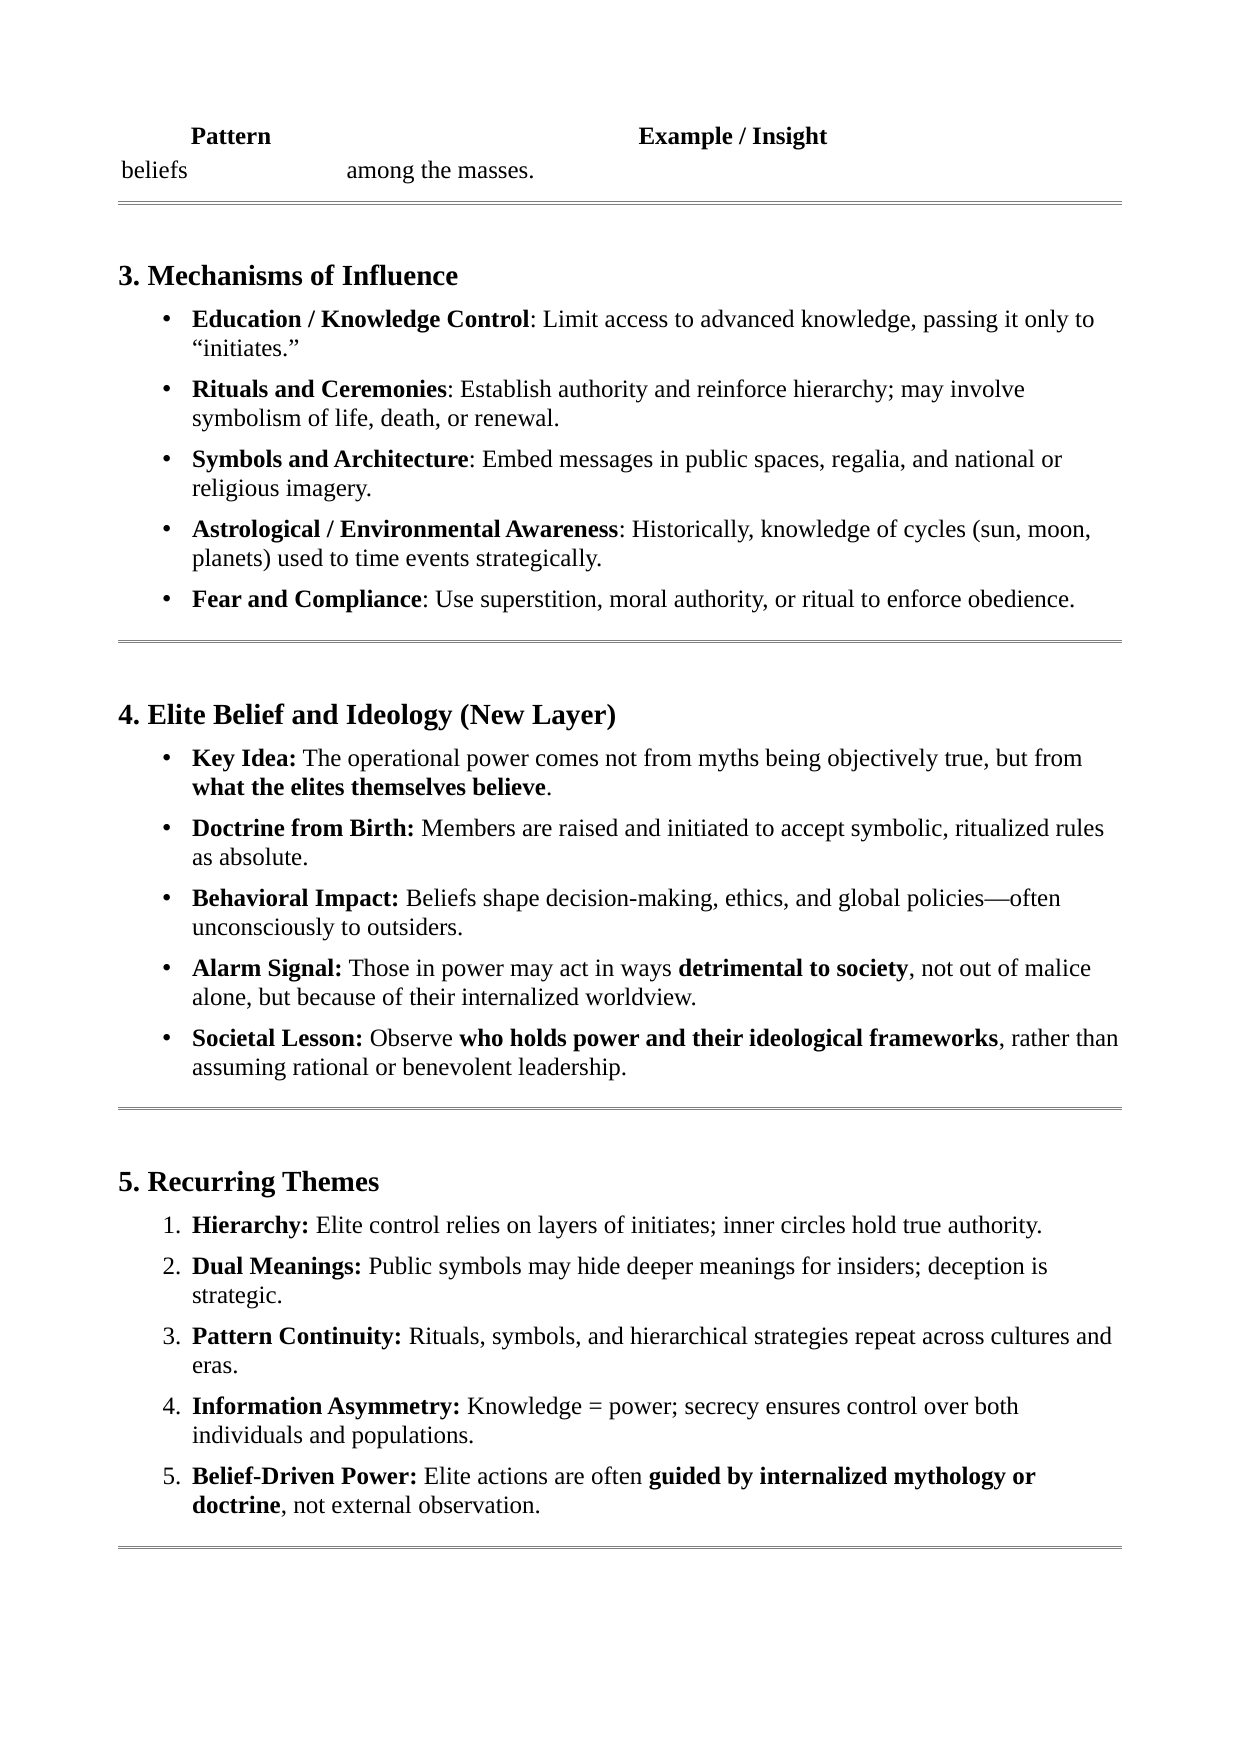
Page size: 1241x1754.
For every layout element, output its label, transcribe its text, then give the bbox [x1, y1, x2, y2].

subtitle 3. Mechanisms of Influence [118, 258, 1122, 292]
list Fear and Compliance: Use superstition, moral authority, or ritual to enforce obedience. [162, 584, 1122, 613]
list Key Idea: The operational power comes not from myths being objectively true, but from what the elites themselves believe. [162, 743, 1122, 800]
list Doctrine from Birth: Members are raised and initiated to accept symbolic, ritualized rules as absolute. [162, 813, 1122, 870]
list Symbols and Architecture: Embed messages in public spaces, regalia, and national or religious imagery. [162, 444, 1122, 502]
subtitle 5. Recurring Themes [118, 1164, 1122, 1198]
list Societal Lesson: Observe who holds power and their ideological frameworks, rather than assuming rational or benevolent leadership. [162, 1023, 1122, 1080]
table_header Pattern [118, 118, 343, 153]
list Hierarchy: Elite control relies on layers of initiates; inner circles hold true authority. [162, 1210, 1122, 1239]
list Behavioral Impact: Beliefs shape decision-making, ethics, and global policies—often unconsciously to outsiders. [162, 883, 1122, 940]
list Pattern Continuity: Rituals, symbols, and hierarchical strategies repeat across cultures and eras. [162, 1321, 1122, 1379]
subtitle 4. Elite Belief and Ideology (New Layer) [118, 697, 1122, 730]
list Astrological / Environmental Awareness: Historically, knowledge of cycles (sun, moon, planets) used to time events strategically. [162, 514, 1122, 572]
list Information Asymmetry: Knowledge = power; secrecy ensures control over both individuals and populations. [162, 1391, 1122, 1449]
table_header Example / Insight [344, 118, 1122, 153]
list Belief-Driven Power: Elite actions are often guided by internalized mythology or doctrine, not external observation. [162, 1461, 1122, 1519]
list Education / Knowledge Control: Limit access to advanced knowledge, passing it only to “initiates.” [162, 304, 1122, 362]
list Rituals and Ceremonies: Establish authority and reinforce hierarchy; may involve symbolism of life, death, or renewal. [162, 374, 1122, 432]
table_cell beliefs [118, 153, 343, 187]
list Alarm Signal: Those in power may act in ways detrimental to society, not out of malice alone, but because of their internalized worldview. [162, 953, 1122, 1010]
table_cell among the masses. [344, 153, 1122, 187]
list Dual Meanings: Public symbols may hide deeper meanings for insiders; deception is strategic. [162, 1251, 1122, 1309]
